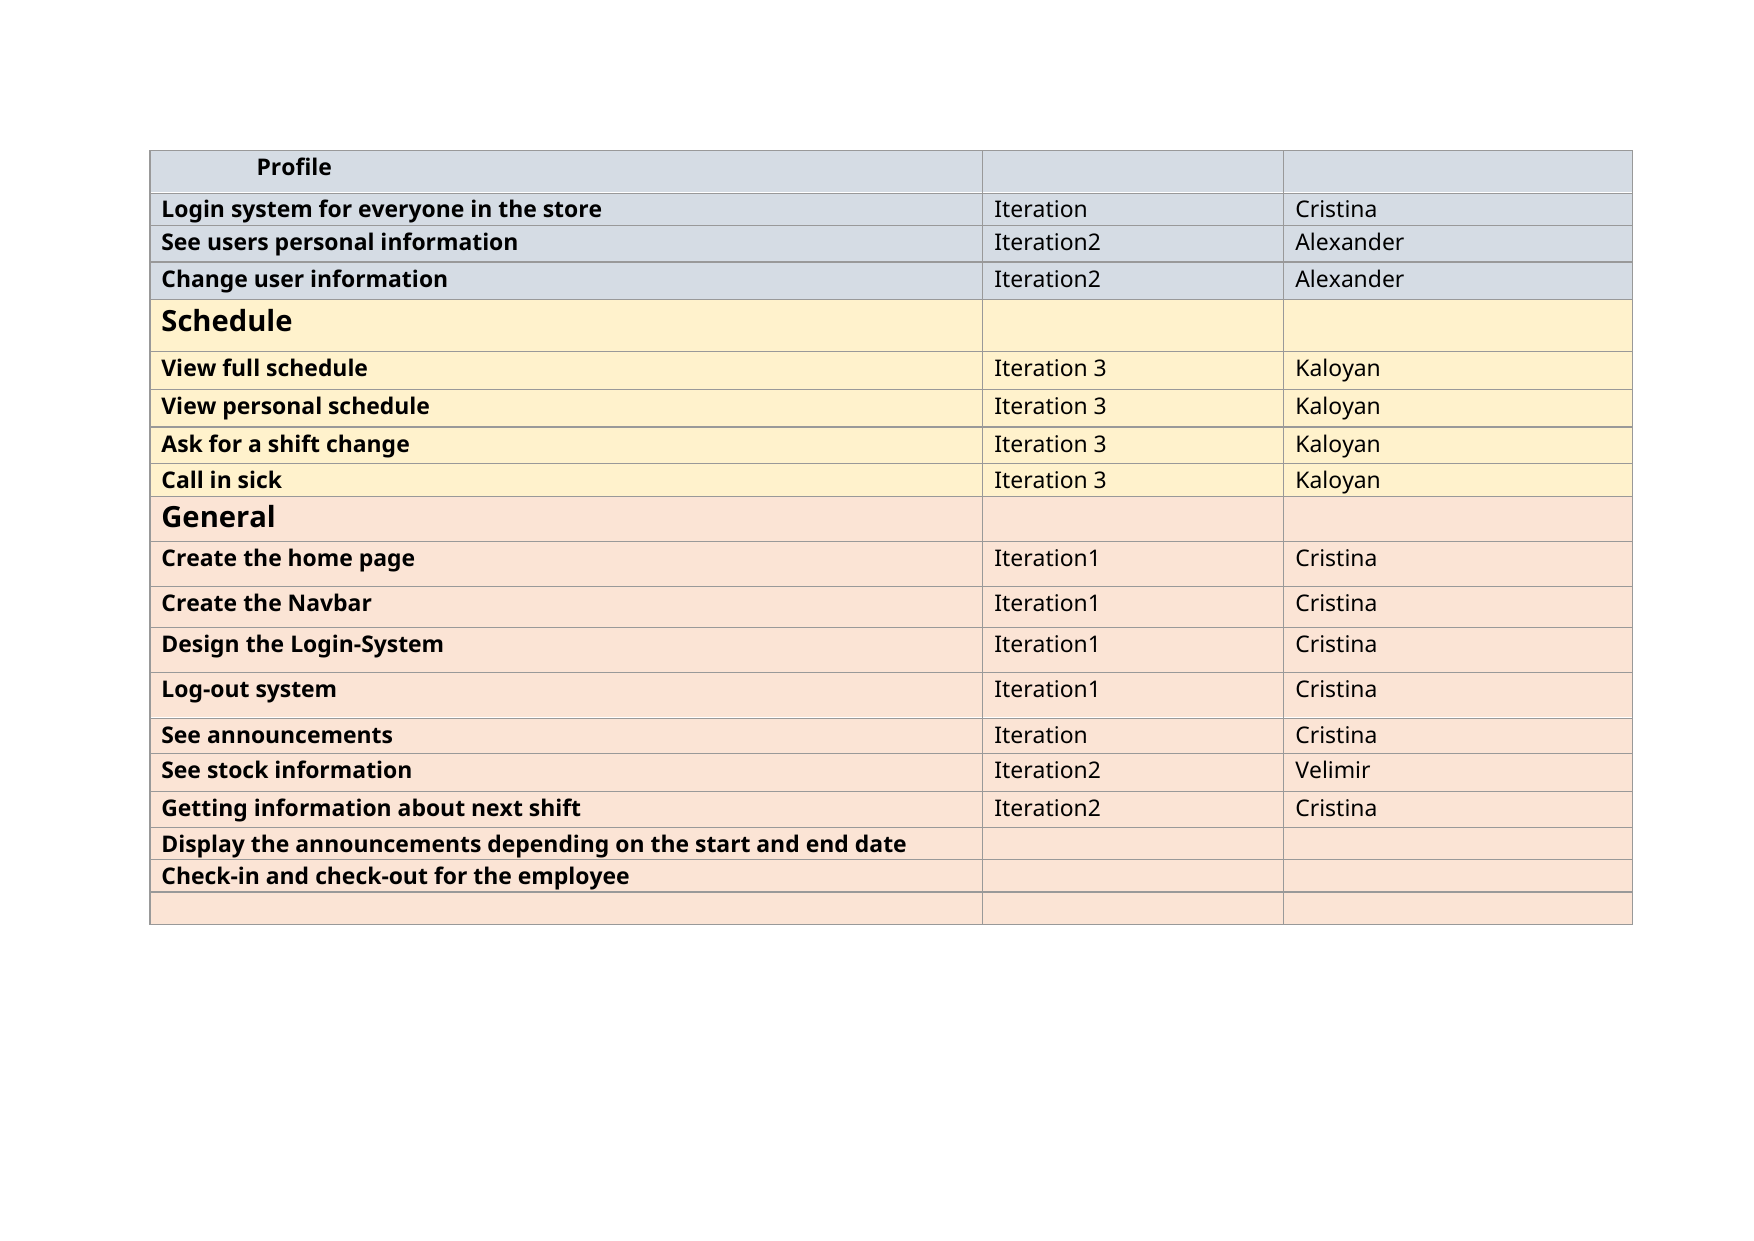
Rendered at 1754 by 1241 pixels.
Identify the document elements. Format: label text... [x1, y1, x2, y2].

table_cell See announcements [151, 719, 982, 753]
table_cell [983, 828, 1283, 859]
table_cell Cristina [1284, 542, 1632, 586]
table_cell [1284, 151, 1632, 192]
table_cell Login system for everyone in the store [151, 194, 982, 225]
table_cell See stock information [151, 754, 982, 791]
table_cell Iteration2 [983, 792, 1283, 827]
table_cell Velimir [1284, 754, 1632, 791]
table_cell Ask for a shift change [151, 428, 982, 463]
table_cell Iteration [983, 194, 1283, 225]
table_cell [1284, 497, 1632, 541]
table_cell Alexander [1284, 226, 1632, 261]
table_cell Cristina [1284, 587, 1632, 627]
table_cell Check-in and check-out for the employee [151, 860, 982, 891]
table_cell Create the Navbar [151, 587, 982, 627]
table_cell [1284, 860, 1632, 891]
table_cell Getting information about next shift [151, 792, 982, 827]
table_cell Kaloyan [1284, 352, 1632, 389]
table_cell Kaloyan [1284, 428, 1632, 463]
table_cell [983, 300, 1283, 351]
table_cell Iteration1 [983, 587, 1283, 627]
table_cell Cristina [1284, 792, 1632, 827]
table_cell Iteration2 [983, 754, 1283, 791]
table_cell Iteration1 [983, 542, 1283, 586]
table_cell View full schedule [151, 352, 982, 389]
table_cell Alexander [1284, 263, 1632, 299]
table_cell General [151, 497, 982, 541]
table_cell Iteration1 [983, 673, 1283, 717]
table_cell Iteration 3 [983, 390, 1283, 426]
table_cell [1284, 300, 1632, 351]
table_cell Iteration2 [983, 226, 1283, 261]
table_cell Display the announcements depending on the start and end date [151, 828, 982, 859]
table_cell See users personal information [151, 226, 982, 261]
table_cell Iteration1 [983, 628, 1283, 672]
table_cell Iteration 3 [983, 428, 1283, 463]
table_cell Cristina [1284, 628, 1632, 672]
table_cell View personal schedule [151, 390, 982, 426]
table_cell Call in sick [151, 464, 982, 496]
table_cell Iteration 3 [983, 352, 1283, 389]
table_cell Design the Login-System [151, 628, 982, 672]
table_cell Iteration [983, 719, 1283, 753]
table_cell [151, 893, 982, 924]
table_cell [1284, 828, 1632, 859]
table_cell Profile [151, 151, 982, 192]
table_cell Iteration2 [983, 263, 1283, 299]
table_cell [1284, 893, 1632, 924]
table_cell Cristina [1284, 719, 1632, 753]
table_cell Kaloyan [1284, 390, 1632, 426]
table_cell Log-out system [151, 673, 982, 717]
table_cell [983, 860, 1283, 891]
table_cell Iteration 3 [983, 464, 1283, 496]
table_cell Change user information [151, 263, 982, 299]
table_cell [983, 151, 1283, 192]
table_cell Kaloyan [1284, 464, 1632, 496]
table_cell [983, 893, 1283, 924]
table_cell Cristina [1284, 194, 1632, 225]
table_cell Schedule [151, 300, 982, 351]
table_cell [983, 497, 1283, 541]
table_cell Cristina [1284, 673, 1632, 717]
table_cell Create the home page [151, 542, 982, 586]
